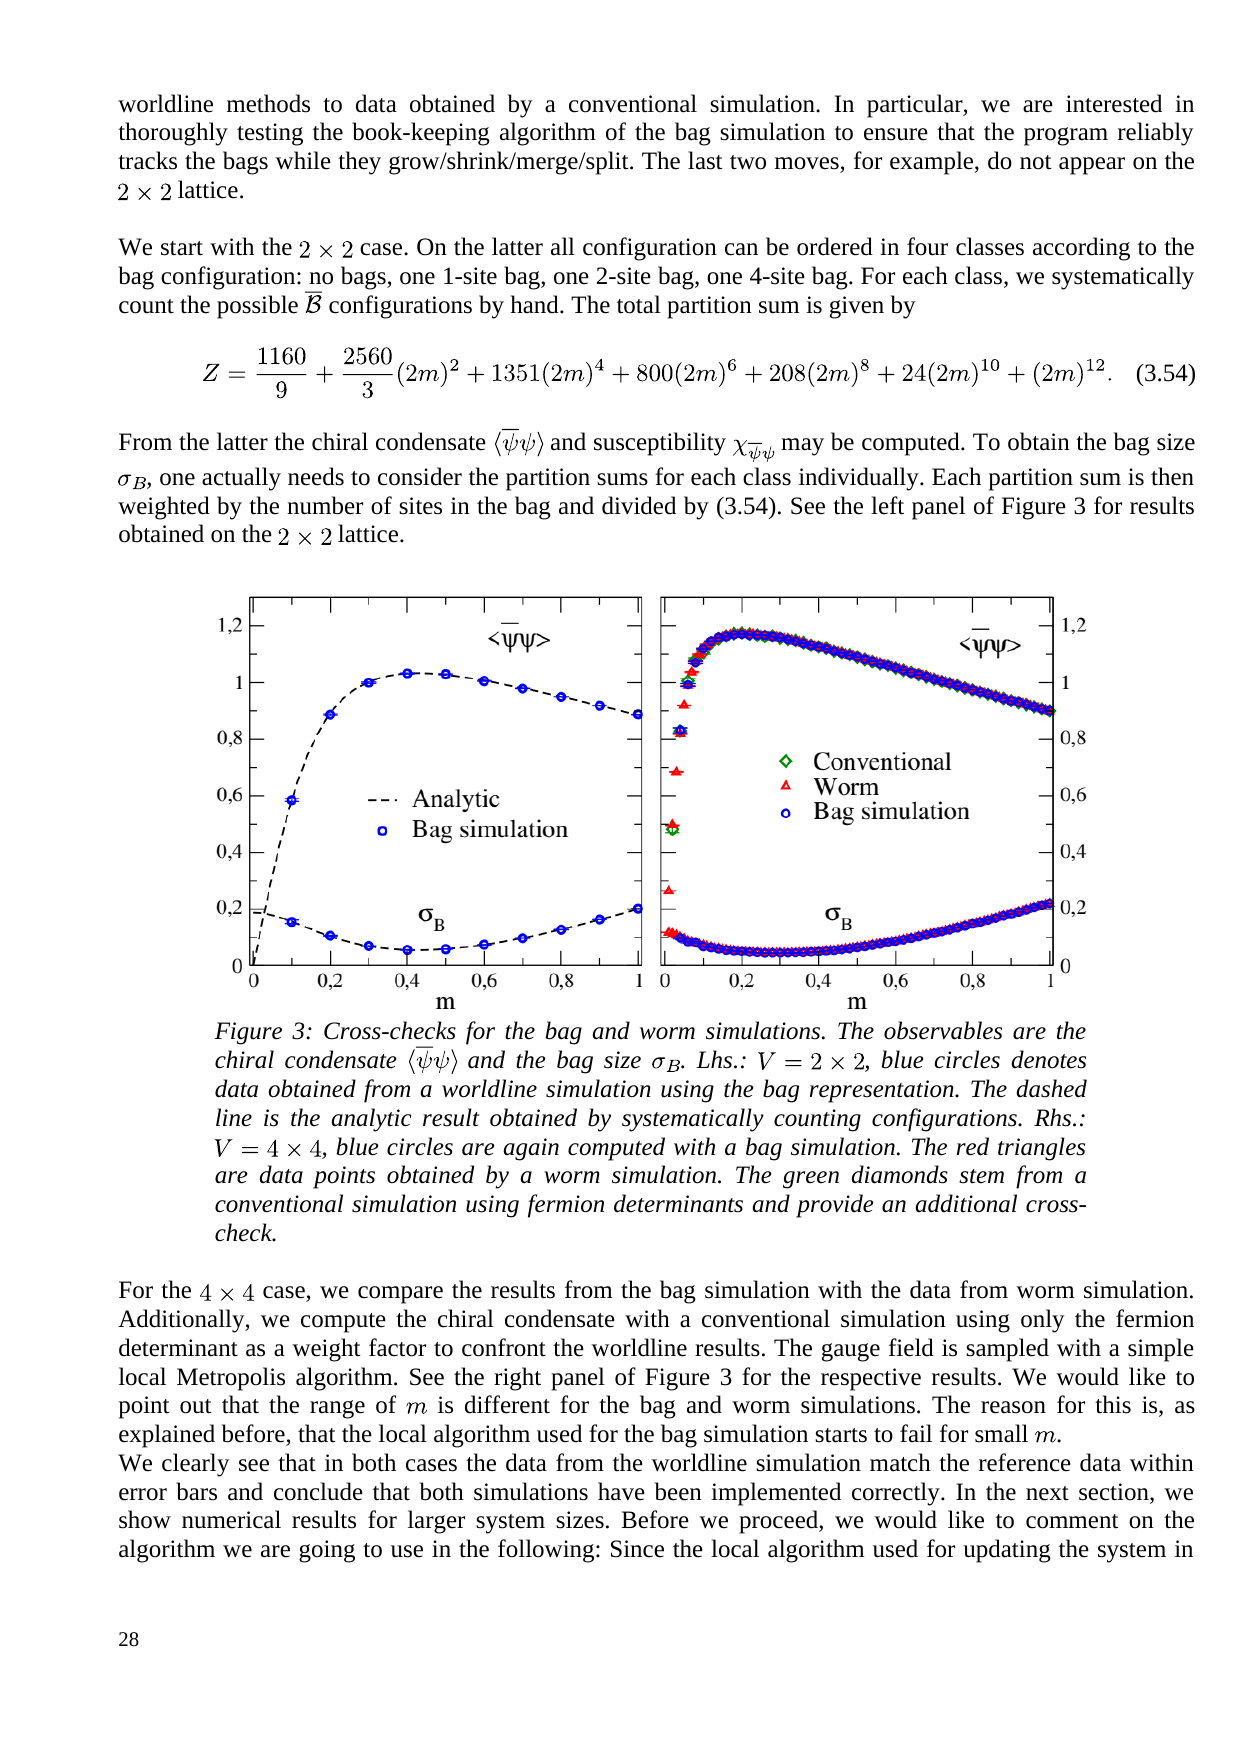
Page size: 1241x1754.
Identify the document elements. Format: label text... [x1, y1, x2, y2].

text (3.54) [389, 347, 1196, 398]
picture [214, 595, 1088, 1011]
text worldline methods to data obtained by a conventional simulation. In particular, we are interested in thoroughly testing the book-keeping algorithm of the bag simulation to ensure that the program reliably tracks the bags while they grow/shrink/merge/split. The last two moves, for example, do not appear on the lattice. [118, 89, 1196, 204]
text We start with the case. On the latter all configuration can be ordered in four classes according to the bag configuration: no bags, one 1-site bag, one 2-site bag, one 4-site bag. For each class, we systematically count the possible configurations by hand. The total partition sum is given by [118, 232, 1196, 319]
text [118, 347, 262, 398]
text From the latter the chiral condensate and susceptibility may be computed. To obtain the bag size , one actually needs to consider the partition sums for each class individually. Each partition sum is then weighted by the number of sites in the bag and divided by (3.54). See the left panel of Figure 3 for results obtained on the lattice. [118, 427, 1196, 548]
text For the case, we compare the results from the bag simulation with the data from worm simulation. Additionally, we compute the chiral condensate with a conventional simulation using only the fermion determinant as a weight factor to confront the worldline results. The gauge field is sampled with a simple local Metropolis algorithm. See the right panel of Figure 3 for the respective results. We would like to point out that the range of is different for the bag and worm simulations. The reason for this is, as explained before, that the local algorithm used for the bag simulation starts to fail for small . [118, 1275, 1196, 1448]
text Figure 3: Cross-checks for the bag and worm simulations. The observables are the chiral condensate and the bag size . Lhs.: , blue circles denotes data obtained from a worldline simulation using the bag representation. The dashed line is the analytic result obtained by systematically counting configurations. Rhs.: , blue circles are again computed with a bag simulation. The red triangles are data points obtained by a worm simulation. The green diamonds stem from a conventional simulation using fermion determinants and provide an additional cross-check. [214, 1011, 1088, 1247]
text We clearly see that in both cases the data from the worldline simulation match the reference data within error bars and conclude that both simulations have been implemented correctly. In the next section, we show numerical results for larger system sizes. Before we proceed, we would like to comment on the algorithm we are going to use in the following: Since the local algorithm used for updating the system in [118, 1448, 1196, 1563]
